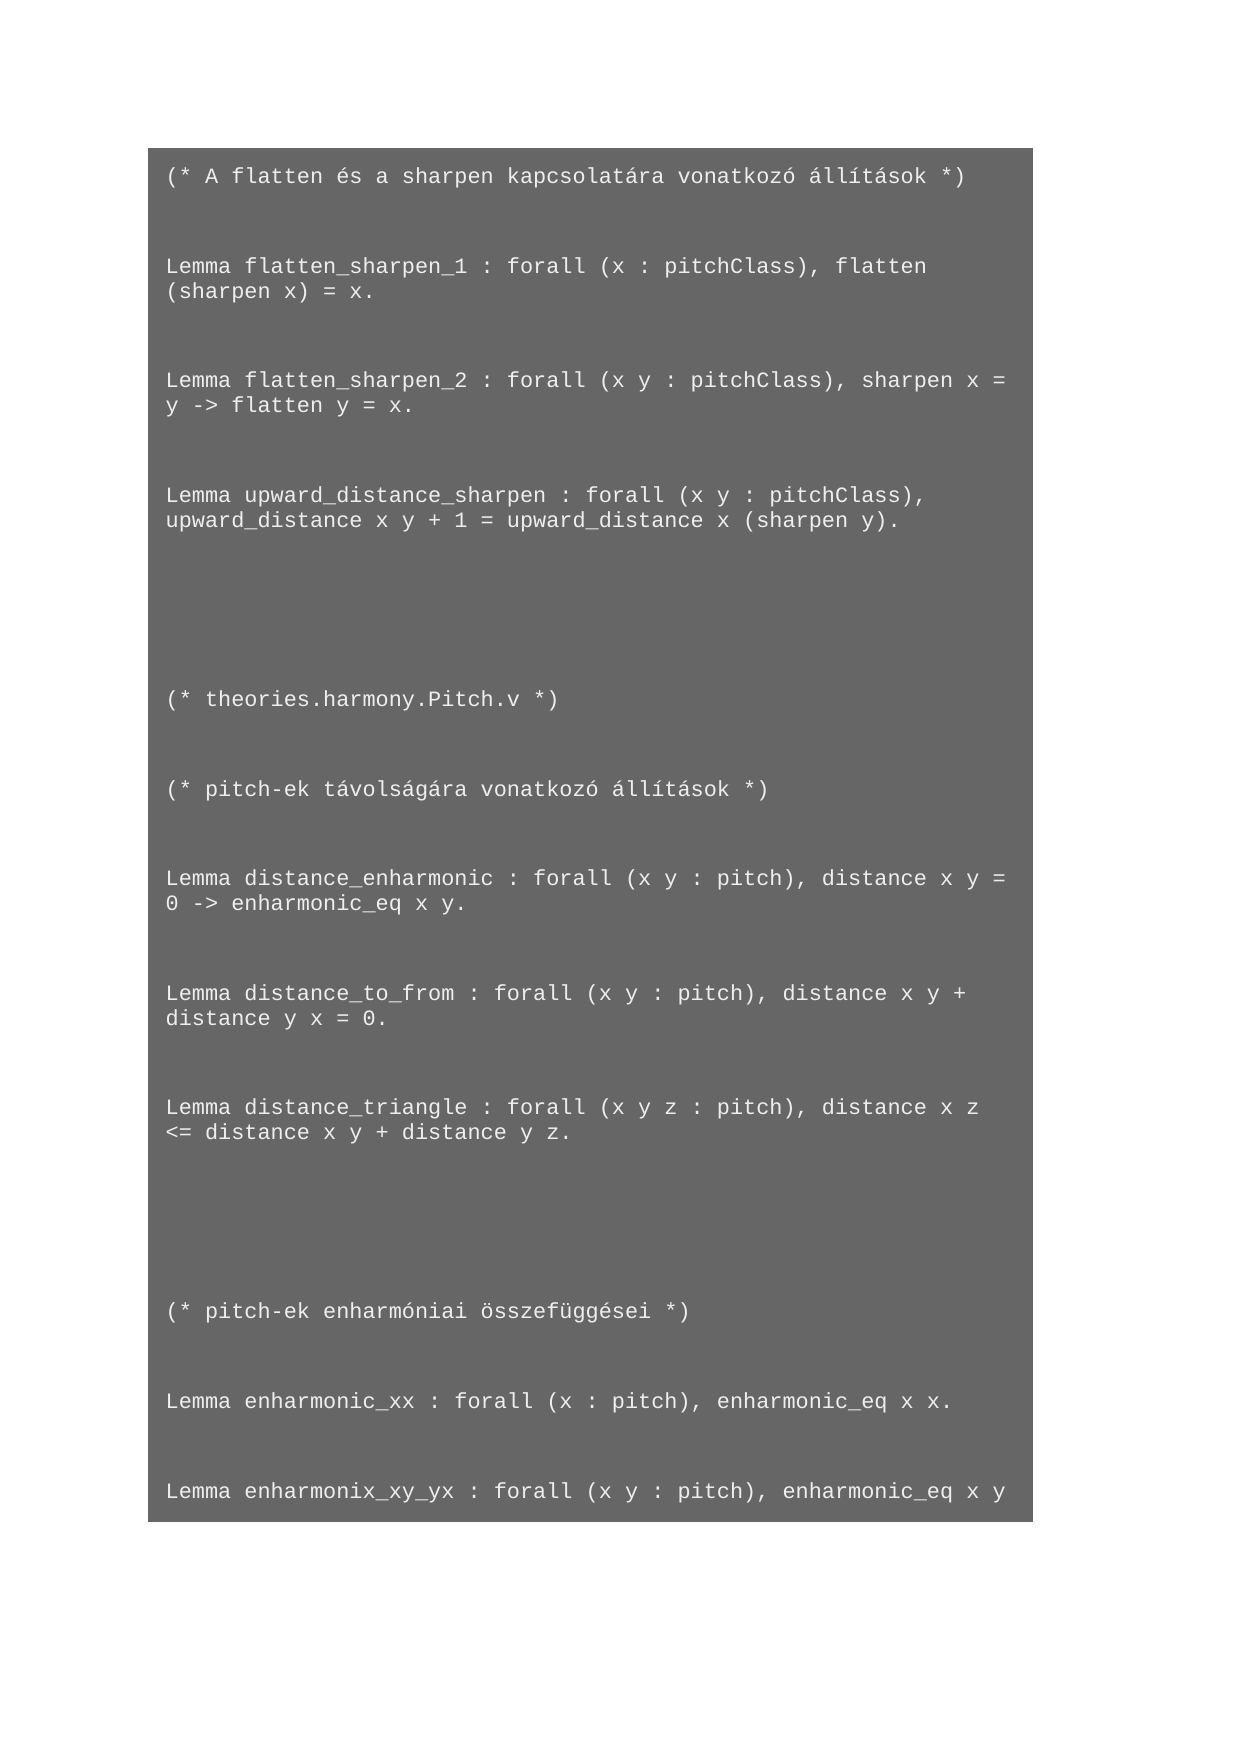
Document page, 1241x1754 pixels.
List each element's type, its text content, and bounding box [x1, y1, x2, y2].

text Lemma distance_triangle : forall (x y z : pitch), distance x z <= distance x y + distance y z. [148, 1079, 1033, 1146]
text Lemma upward_distance_sharpen : forall (x y : pitchClass), upward_distance x y + 1 = upward_distance x (sharpen y). [148, 466, 1033, 533]
text (* theories.harmony.Pitch.v *) [148, 670, 1033, 713]
text Lemma flatten_sharpen_1 : forall (x : pitchClass), flatten (sharpen x) = x. [148, 237, 1033, 304]
text (* pitch-ek távolságára vonatkozó állítások *) [148, 760, 1033, 803]
text Lemma distance_to_from : forall (x y : pitch), distance x y + distance y x = 0. [148, 964, 1033, 1032]
text (* A flatten és a sharpen kapcsolatára vonatkozó állítások *) [148, 148, 1033, 190]
text Lemma enharmonic_xx : forall (x : pitch), enharmonic_eq x x. [148, 1373, 1033, 1415]
text Lemma enharmonix_xy_yx : forall (x y : pitch), enharmonic_eq x y [148, 1462, 1033, 1522]
text Lemma flatten_sharpen_2 : forall (x y : pitchClass), sharpen x = y -> flatten y = x. [148, 352, 1033, 419]
text Lemma distance_enharmonic : forall (x y : pitch), distance x y = 0 -> enharmonic_eq x y. [148, 850, 1033, 917]
text (* pitch-ek enharmóniai összefüggései *) [148, 1283, 1033, 1325]
